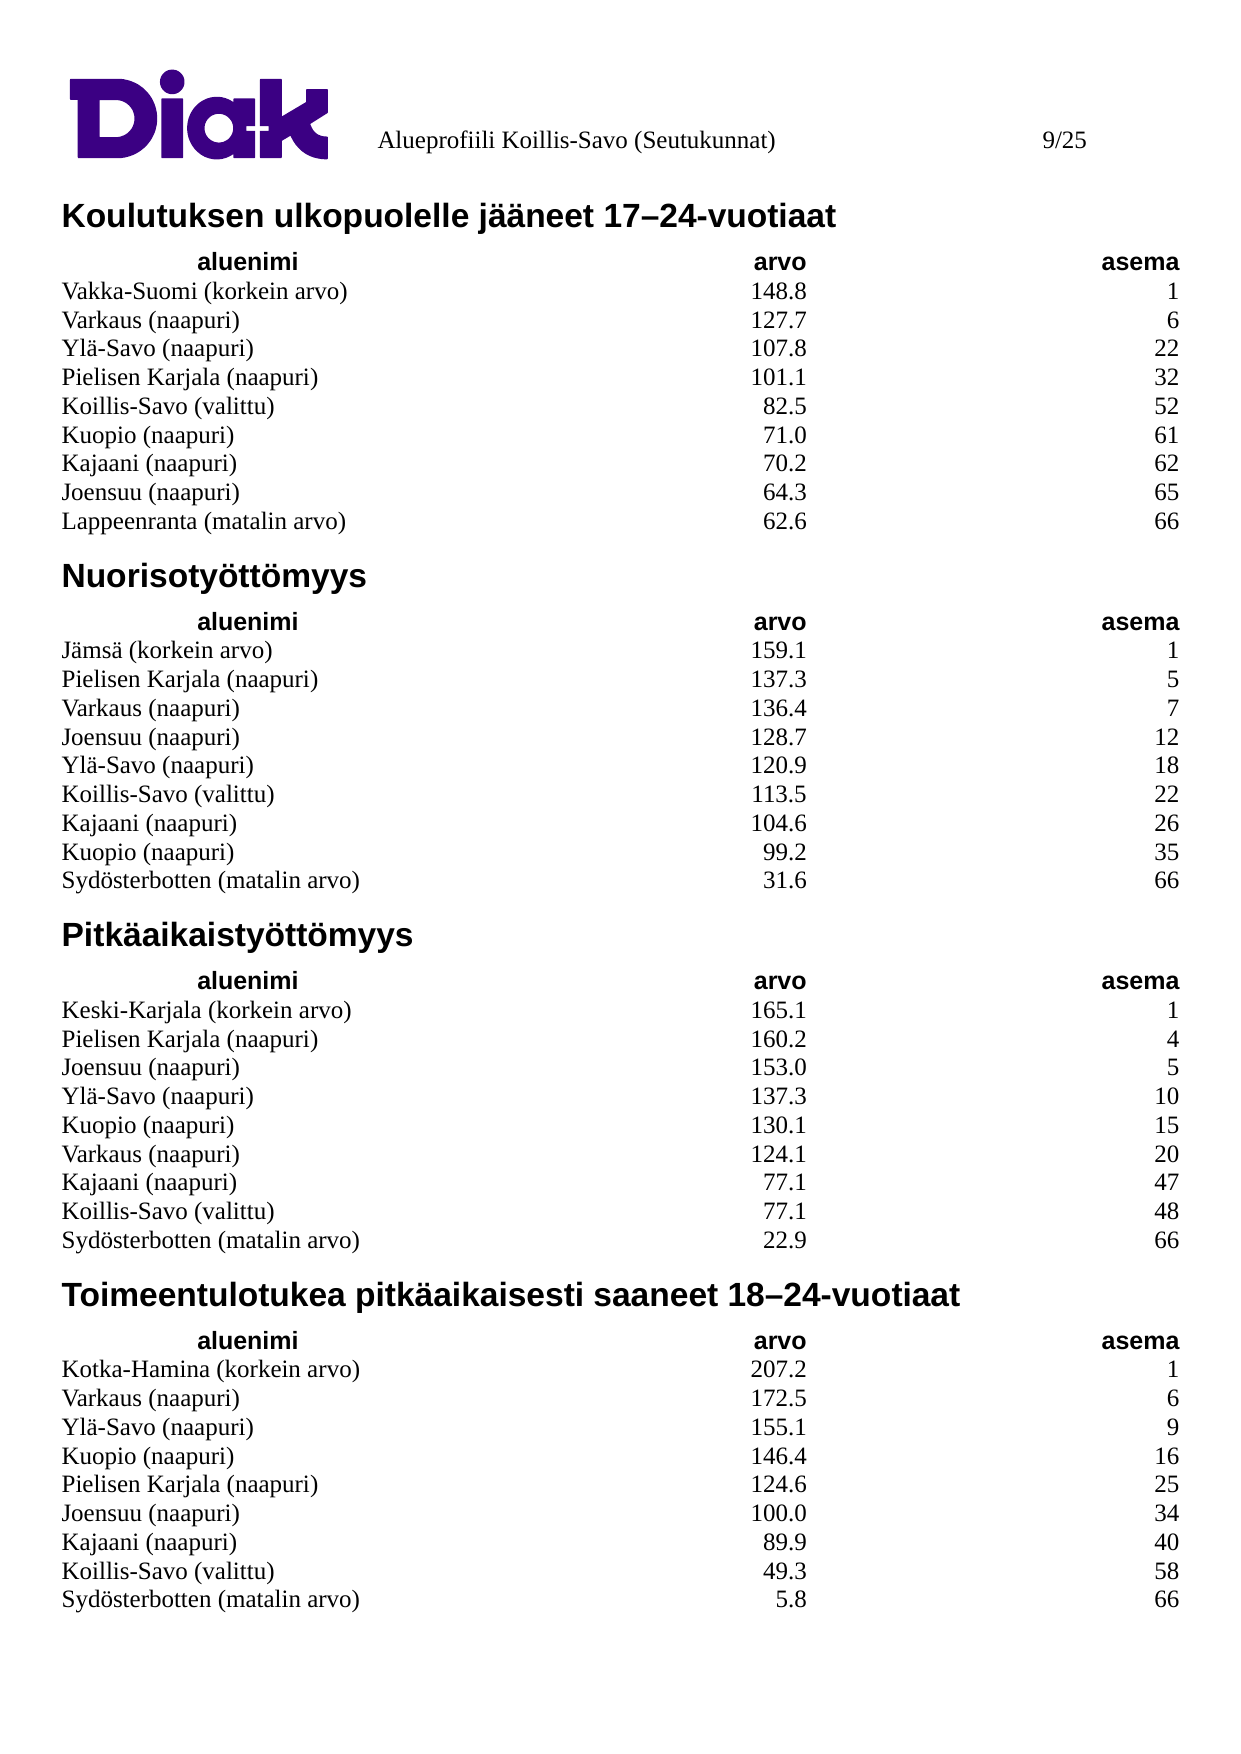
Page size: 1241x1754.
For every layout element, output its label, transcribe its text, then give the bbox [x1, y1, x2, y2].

table_header aluenimi [61, 966, 434, 995]
table_cell Kajaani (naapuri) [61, 449, 434, 477]
table_cell 66 [806, 866, 1179, 894]
table_cell 6 [806, 305, 1179, 333]
table_cell 70.2 [434, 449, 806, 477]
table_cell 160.2 [434, 1024, 806, 1052]
table_cell 5 [806, 664, 1179, 693]
table_cell 71.0 [434, 420, 806, 448]
table_cell 107.8 [434, 334, 806, 362]
table_cell 25 [806, 1470, 1179, 1498]
table_cell 1 [806, 636, 1179, 664]
table_cell 5.8 [434, 1585, 806, 1613]
table_cell 47 [806, 1168, 1179, 1196]
table_cell Kuopio (naapuri) [61, 837, 434, 866]
table_header aluenimi [61, 247, 434, 276]
table_cell 124.6 [434, 1470, 806, 1498]
table_cell Varkaus (naapuri) [61, 1383, 434, 1412]
table_cell 20 [806, 1139, 1179, 1167]
table_cell 137.3 [434, 664, 806, 693]
table_cell 1 [806, 1355, 1179, 1383]
table_header arvo [434, 1326, 806, 1354]
table_cell 104.6 [434, 808, 806, 837]
table_cell 99.2 [434, 837, 806, 866]
table_header aluenimi [61, 607, 434, 636]
table_cell 120.9 [434, 751, 806, 779]
table_cell 165.1 [434, 995, 806, 1024]
table_cell Joensuu (naapuri) [61, 477, 434, 506]
table_cell 18 [806, 751, 1179, 779]
table_cell 6 [806, 1383, 1179, 1412]
table_cell 113.5 [434, 779, 806, 808]
table_cell 62 [806, 449, 1179, 477]
table_cell Varkaus (naapuri) [61, 305, 434, 333]
subtitle Nuorisotyöttömyys [61, 556, 1179, 594]
table_cell 100.0 [434, 1498, 806, 1527]
table_cell 146.4 [434, 1441, 806, 1469]
table_cell Sydösterbotten (matalin arvo) [61, 1585, 434, 1613]
table_header asema [806, 1326, 1179, 1354]
table_cell Kajaani (naapuri) [61, 1527, 434, 1556]
table_header asema [806, 966, 1179, 995]
table_cell Joensuu (naapuri) [61, 1498, 434, 1527]
table_cell Kotka-Hamina (korkein arvo) [61, 1355, 434, 1383]
table_cell 64.3 [434, 477, 806, 506]
table_cell 9 [806, 1412, 1179, 1441]
table_cell 22 [806, 779, 1179, 808]
table_cell Lappeenranta (matalin arvo) [61, 506, 434, 535]
table_cell Kuopio (naapuri) [61, 1110, 434, 1139]
table_cell 10 [806, 1081, 1179, 1110]
table_cell 1 [806, 276, 1179, 305]
table_cell 61 [806, 420, 1179, 448]
table_cell 49.3 [434, 1556, 806, 1584]
table_cell 16 [806, 1441, 1179, 1469]
table_cell 5 [806, 1053, 1179, 1081]
table_cell 52 [806, 391, 1179, 420]
table_cell 130.1 [434, 1110, 806, 1139]
table_cell 66 [806, 1225, 1179, 1254]
table_cell 136.4 [434, 693, 806, 722]
table_cell 155.1 [434, 1412, 806, 1441]
table_cell Varkaus (naapuri) [61, 693, 434, 722]
table_cell Jämsä (korkein arvo) [61, 636, 434, 664]
table_header arvo [434, 247, 806, 276]
table_cell 15 [806, 1110, 1179, 1139]
table_cell Varkaus (naapuri) [61, 1139, 434, 1167]
table_cell 34 [806, 1498, 1179, 1527]
table_cell Ylä-Savo (naapuri) [61, 334, 434, 362]
table_cell 172.5 [434, 1383, 806, 1412]
table_cell Pielisen Karjala (naapuri) [61, 362, 434, 391]
subtitle Koulutuksen ulkopuolelle jääneet 17–24-vuotiaat [61, 196, 1179, 235]
table_cell 31.6 [434, 866, 806, 894]
table_cell Koillis-Savo (valittu) [61, 1196, 434, 1225]
table_cell 12 [806, 722, 1179, 751]
table_cell Koillis-Savo (valittu) [61, 779, 434, 808]
table_cell 62.6 [434, 506, 806, 535]
table_cell 82.5 [434, 391, 806, 420]
table_cell Kuopio (naapuri) [61, 420, 434, 448]
table_cell 32 [806, 362, 1179, 391]
table_cell 35 [806, 837, 1179, 866]
subtitle Pitkäaikaistyöttömyys [61, 915, 1179, 954]
table_cell 1 [806, 995, 1179, 1024]
subtitle Toimeentulotukea pitkäaikaisesti saaneet 18–24-vuotiaat [61, 1274, 1179, 1313]
table_cell 77.1 [434, 1196, 806, 1225]
table_cell Pielisen Karjala (naapuri) [61, 1470, 434, 1498]
table_header asema [806, 607, 1179, 636]
table_header arvo [434, 966, 806, 995]
table_cell Kajaani (naapuri) [61, 1168, 434, 1196]
table_cell Joensuu (naapuri) [61, 1053, 434, 1081]
table_cell 58 [806, 1556, 1179, 1584]
table_cell Ylä-Savo (naapuri) [61, 751, 434, 779]
table_cell Joensuu (naapuri) [61, 722, 434, 751]
table_cell 22 [806, 334, 1179, 362]
table_cell 153.0 [434, 1053, 806, 1081]
table_cell 22.9 [434, 1225, 806, 1254]
table_cell 127.7 [434, 305, 806, 333]
table_cell 128.7 [434, 722, 806, 751]
table_cell 137.3 [434, 1081, 806, 1110]
table_cell 48 [806, 1196, 1179, 1225]
table_cell Sydösterbotten (matalin arvo) [61, 866, 434, 894]
table_cell Ylä-Savo (naapuri) [61, 1412, 434, 1441]
table_cell 77.1 [434, 1168, 806, 1196]
table_cell 26 [806, 808, 1179, 837]
table_cell Koillis-Savo (valittu) [61, 1556, 434, 1584]
table_cell Sydösterbotten (matalin arvo) [61, 1225, 434, 1254]
table_header arvo [434, 607, 806, 636]
table_header asema [806, 247, 1179, 276]
table_cell 148.8 [434, 276, 806, 305]
table_cell 7 [806, 693, 1179, 722]
table_cell Kajaani (naapuri) [61, 808, 434, 837]
table_cell 65 [806, 477, 1179, 506]
table_cell 159.1 [434, 636, 806, 664]
table_cell Pielisen Karjala (naapuri) [61, 664, 434, 693]
table_cell Kuopio (naapuri) [61, 1441, 434, 1469]
table_cell Vakka-Suomi (korkein arvo) [61, 276, 434, 305]
table_cell 89.9 [434, 1527, 806, 1556]
table_header aluenimi [61, 1326, 434, 1354]
table_cell Pielisen Karjala (naapuri) [61, 1024, 434, 1052]
table_cell Keski-Karjala (korkein arvo) [61, 995, 434, 1024]
table_cell 101.1 [434, 362, 806, 391]
table_cell 66 [806, 1585, 1179, 1613]
table_cell Ylä-Savo (naapuri) [61, 1081, 434, 1110]
table_cell 4 [806, 1024, 1179, 1052]
table_cell 124.1 [434, 1139, 806, 1167]
table_cell 66 [806, 506, 1179, 535]
table_cell Koillis-Savo (valittu) [61, 391, 434, 420]
table_cell 207.2 [434, 1355, 806, 1383]
table_cell 40 [806, 1527, 1179, 1556]
